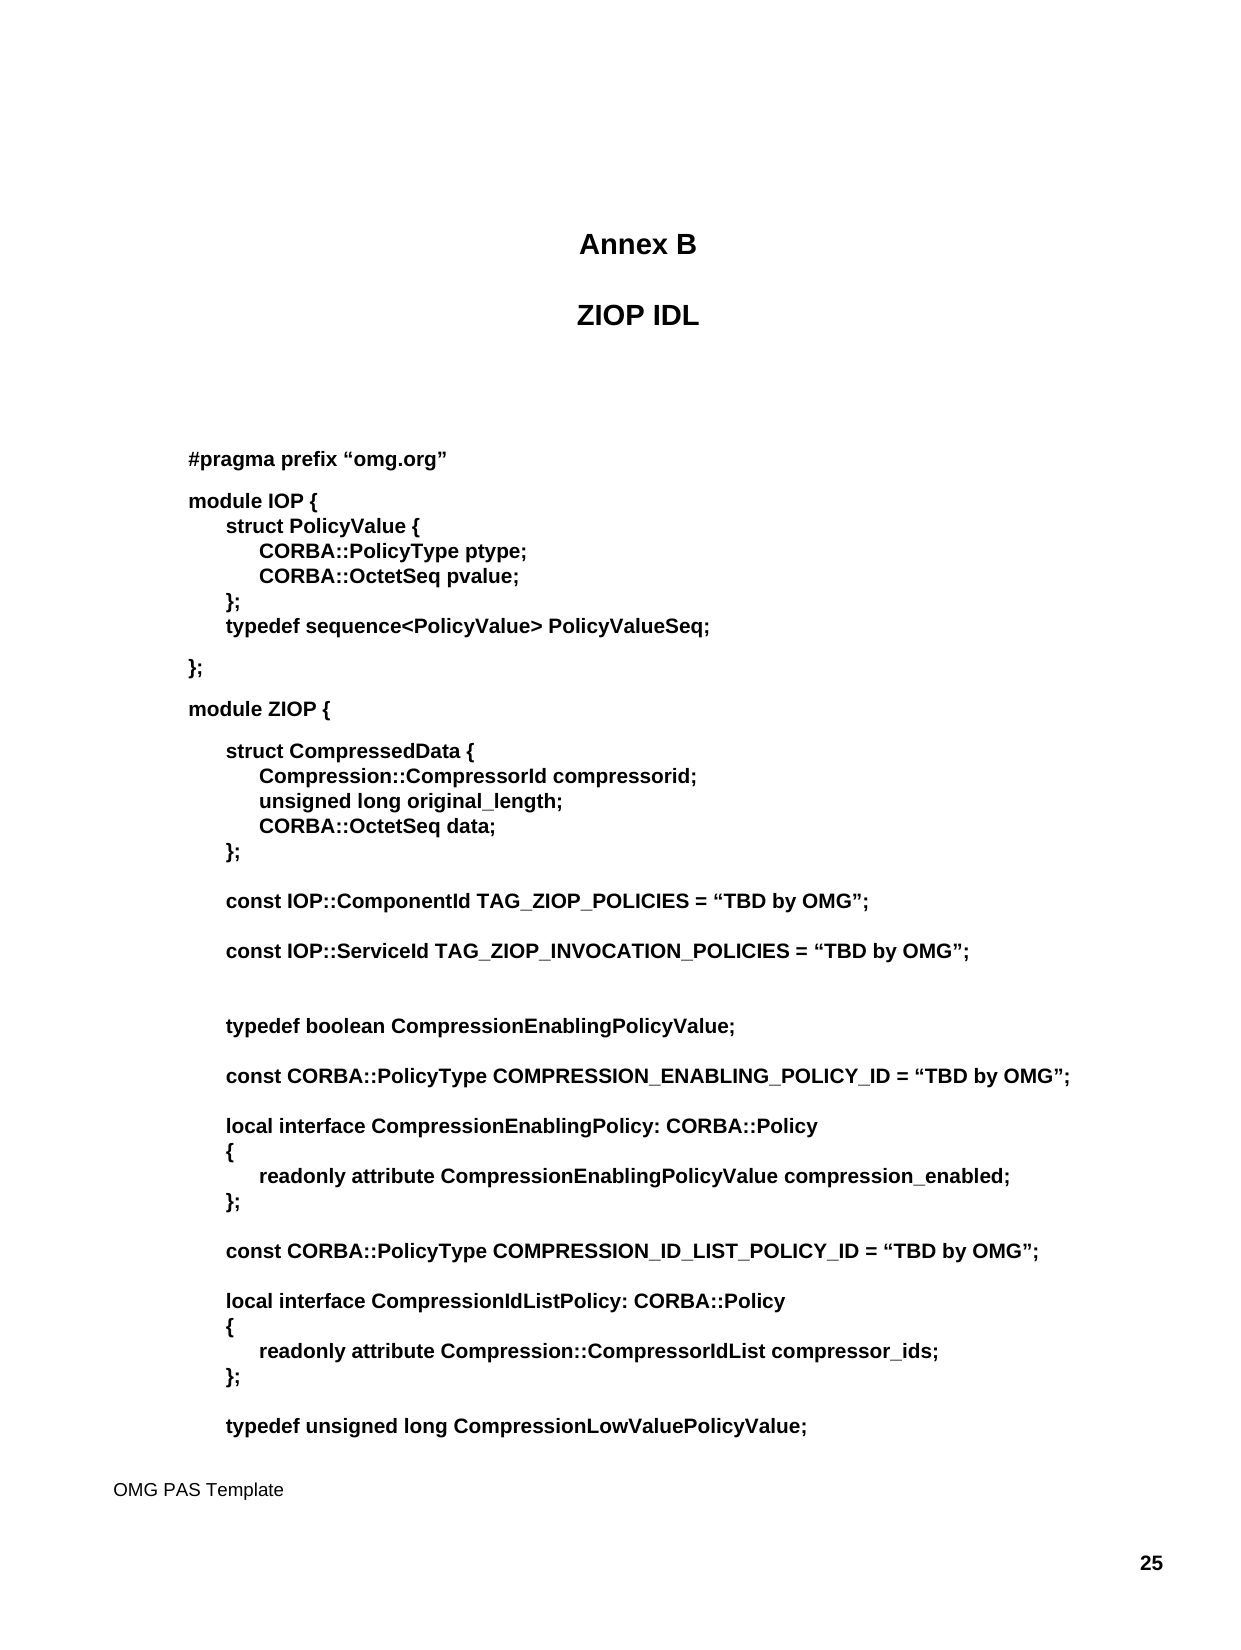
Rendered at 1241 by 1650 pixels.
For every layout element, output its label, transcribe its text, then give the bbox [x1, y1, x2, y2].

subtitle #pragma prefix “omg.org” [188, 446, 1163, 471]
subtitle const CORBA::PolicyType COMPRESSION_ENABLING_POLICY_ID = “TBD by OMG”; [186, 1062, 1163, 1087]
subtitle unsigned long original_length; [186, 787, 1163, 812]
subtitle { [186, 1137, 1163, 1162]
subtitle struct CompressedData { [188, 737, 1163, 762]
subtitle { [186, 1312, 1163, 1337]
subtitle ZIOP IDL [113, 296, 1163, 331]
subtitle typedef unsigned long CompressionLowValuePolicyValue; [186, 1412, 1163, 1437]
subtitle typedef boolean CompressionEnablingPolicyValue; [186, 1012, 1163, 1037]
subtitle readonly attribute Compression::CompressorIdList compressor_ids; [186, 1337, 1163, 1362]
subtitle }; [186, 837, 1163, 862]
subtitle const IOP::ComponentId TAG_ZIOP_POLICIES = “TBD by OMG”; [186, 887, 1163, 912]
subtitle CORBA::OctetSeq data; [186, 812, 1163, 837]
subtitle const IOP::ServiceId TAG_ZIOP_INVOCATION_POLICIES = “TBD by OMG”; [186, 937, 1163, 962]
subtitle }; [188, 654, 1163, 679]
subtitle CORBA::PolicyType ptype; [186, 537, 1163, 562]
subtitle struct PolicyValue { [186, 512, 1163, 537]
subtitle }; [186, 1187, 1163, 1212]
subtitle }; [186, 587, 1163, 612]
subtitle module ZIOP { [188, 696, 1163, 721]
subtitle readonly attribute CompressionEnablingPolicyValue compression_enabled; [186, 1162, 1163, 1187]
subtitle typedef sequence<PolicyValue> PolicyValueSeq; [186, 612, 1163, 637]
subtitle local interface CompressionEnablingPolicy: CORBA::Policy [186, 1112, 1163, 1137]
subtitle const CORBA::PolicyType COMPRESSION_ID_LIST_POLICY_ID = “TBD by OMG”; [186, 1237, 1163, 1262]
subtitle Compression::CompressorId compressorid; [186, 762, 1163, 787]
subtitle Annex B [113, 225, 1163, 260]
subtitle module IOP { [188, 487, 1163, 512]
subtitle }; [186, 1362, 1163, 1387]
subtitle local interface CompressionIdListPolicy: CORBA::Policy [186, 1287, 1163, 1312]
subtitle CORBA::OctetSeq pvalue; [186, 562, 1163, 587]
